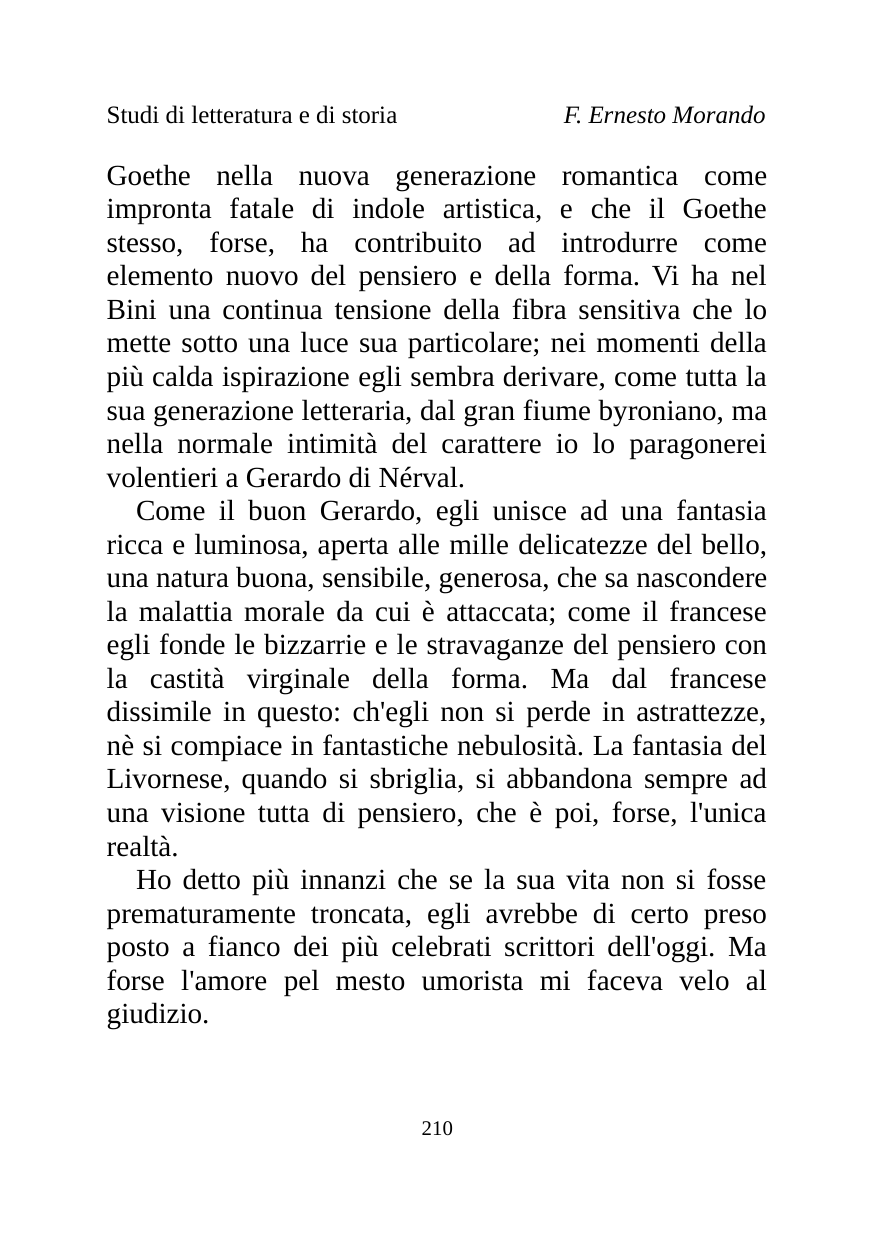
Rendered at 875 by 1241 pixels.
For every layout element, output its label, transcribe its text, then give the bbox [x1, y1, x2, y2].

text Ho detto più innanzi che se la sua vita non si fosse prematuramente troncata, egli avrebbe di certo preso posto a fianco dei più celebrati scrittori dell'oggi. Ma forse l'amore pel mesto umorista mi faceva velo al giudizio. [106, 862, 768, 1030]
text Come il buon Gerardo, egli unisce ad una fantasia ricca e luminosa, aperta alle mille delicatezze del bello, una natura buona, sensibile, generosa, che sa nascondere la malattia morale da cui è attaccata; come il francese egli fonde le bizzarrie e le stravaganze del pensiero con la castità virginale della forma. Ma dal francese dissimile in questo: ch'egli non si perde in astrattezze, nè si compiace in fantastiche nebulosità. La fantasia del Livornese, quando si sbriglia, si abbandona sempre ad una visione tutta di pensiero, che è poi, forse, l'unica realtà. [106, 493, 768, 862]
text Goethe nella nuova generazione romantica come impronta fatale di indole artistica, e che il Goethe stesso, forse, ha contribuito ad introdurre come elemento nuovo del pensiero e della forma. Vi ha nel Bini una continua tensione della fibra sensitiva che lo mette sotto una luce sua particolare; nei momenti della più calda ispirazione egli sembra derivare, come tutta la sua generazione letteraria, dal gran fiume byroniano, ma nella normale intimità del carattere io lo paragonerei volentieri a Gerardo di Nérval. [106, 158, 768, 493]
